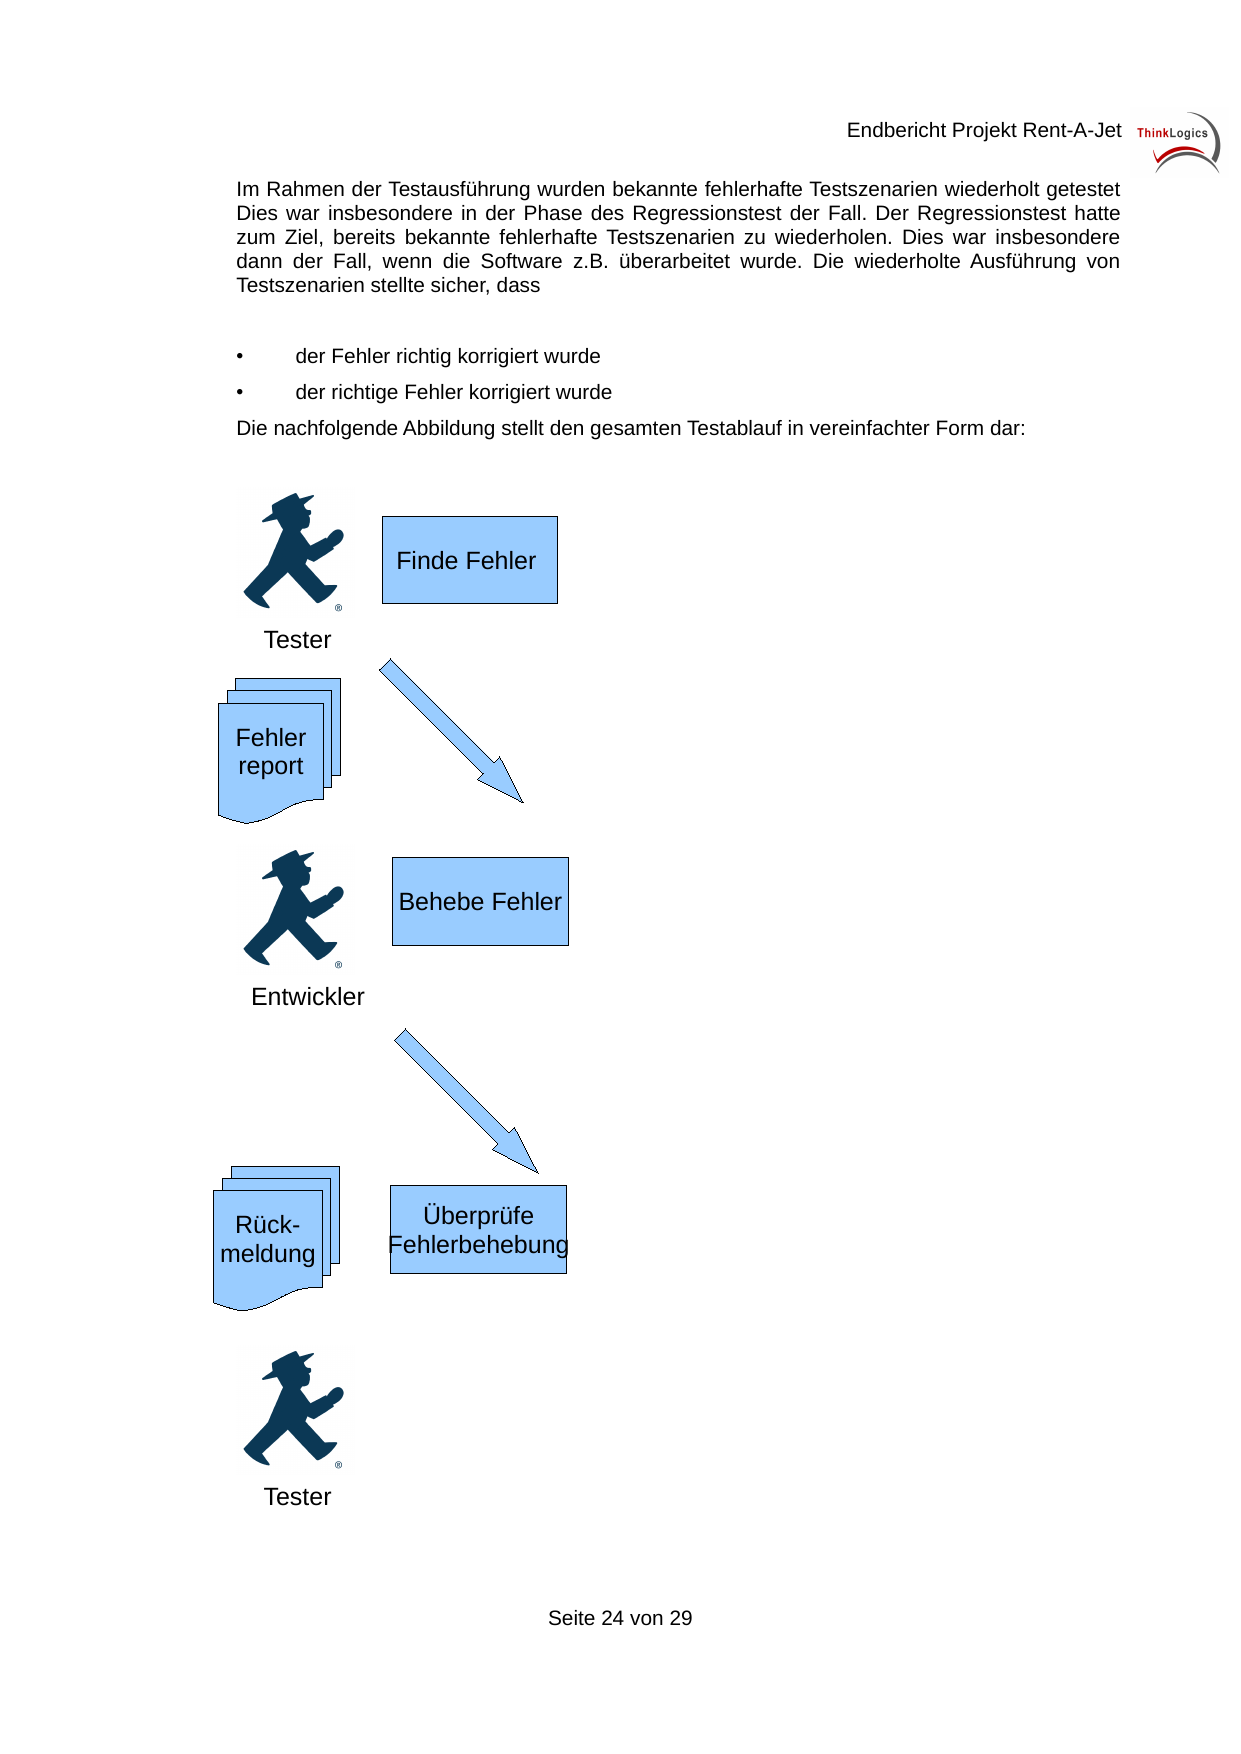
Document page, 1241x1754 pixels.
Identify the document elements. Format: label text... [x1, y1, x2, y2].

list der Fehler richtig korrigiert wurde [236, 344, 1122, 368]
picture [236, 1345, 355, 1475]
picture [236, 844, 355, 975]
picture [236, 487, 355, 618]
picture [1130, 107, 1230, 178]
text Die nachfolgende Abbildung stellt den gesamten Testablauf in vereinfachter Form dar: [236, 416, 1122, 440]
text Im Rahmen der Testausführung wurden bekannte fehlerhafte Testszenarien wiederholt getestet Dies war insbesondere in der Phase des Regressionstest der Fall. Der Regressionstest hatte zum Ziel, bereits bekannte fehlerhafte Testszenarien zu wiederholen. Dies war insbesondere dann der Fall, wenn die Software z.B. überarbeitet wurde. Die wiederholte Ausführung von Testszenarien stellte sicher, dass [236, 177, 1122, 297]
list der richtige Fehler korrigiert wurde [236, 380, 1122, 404]
